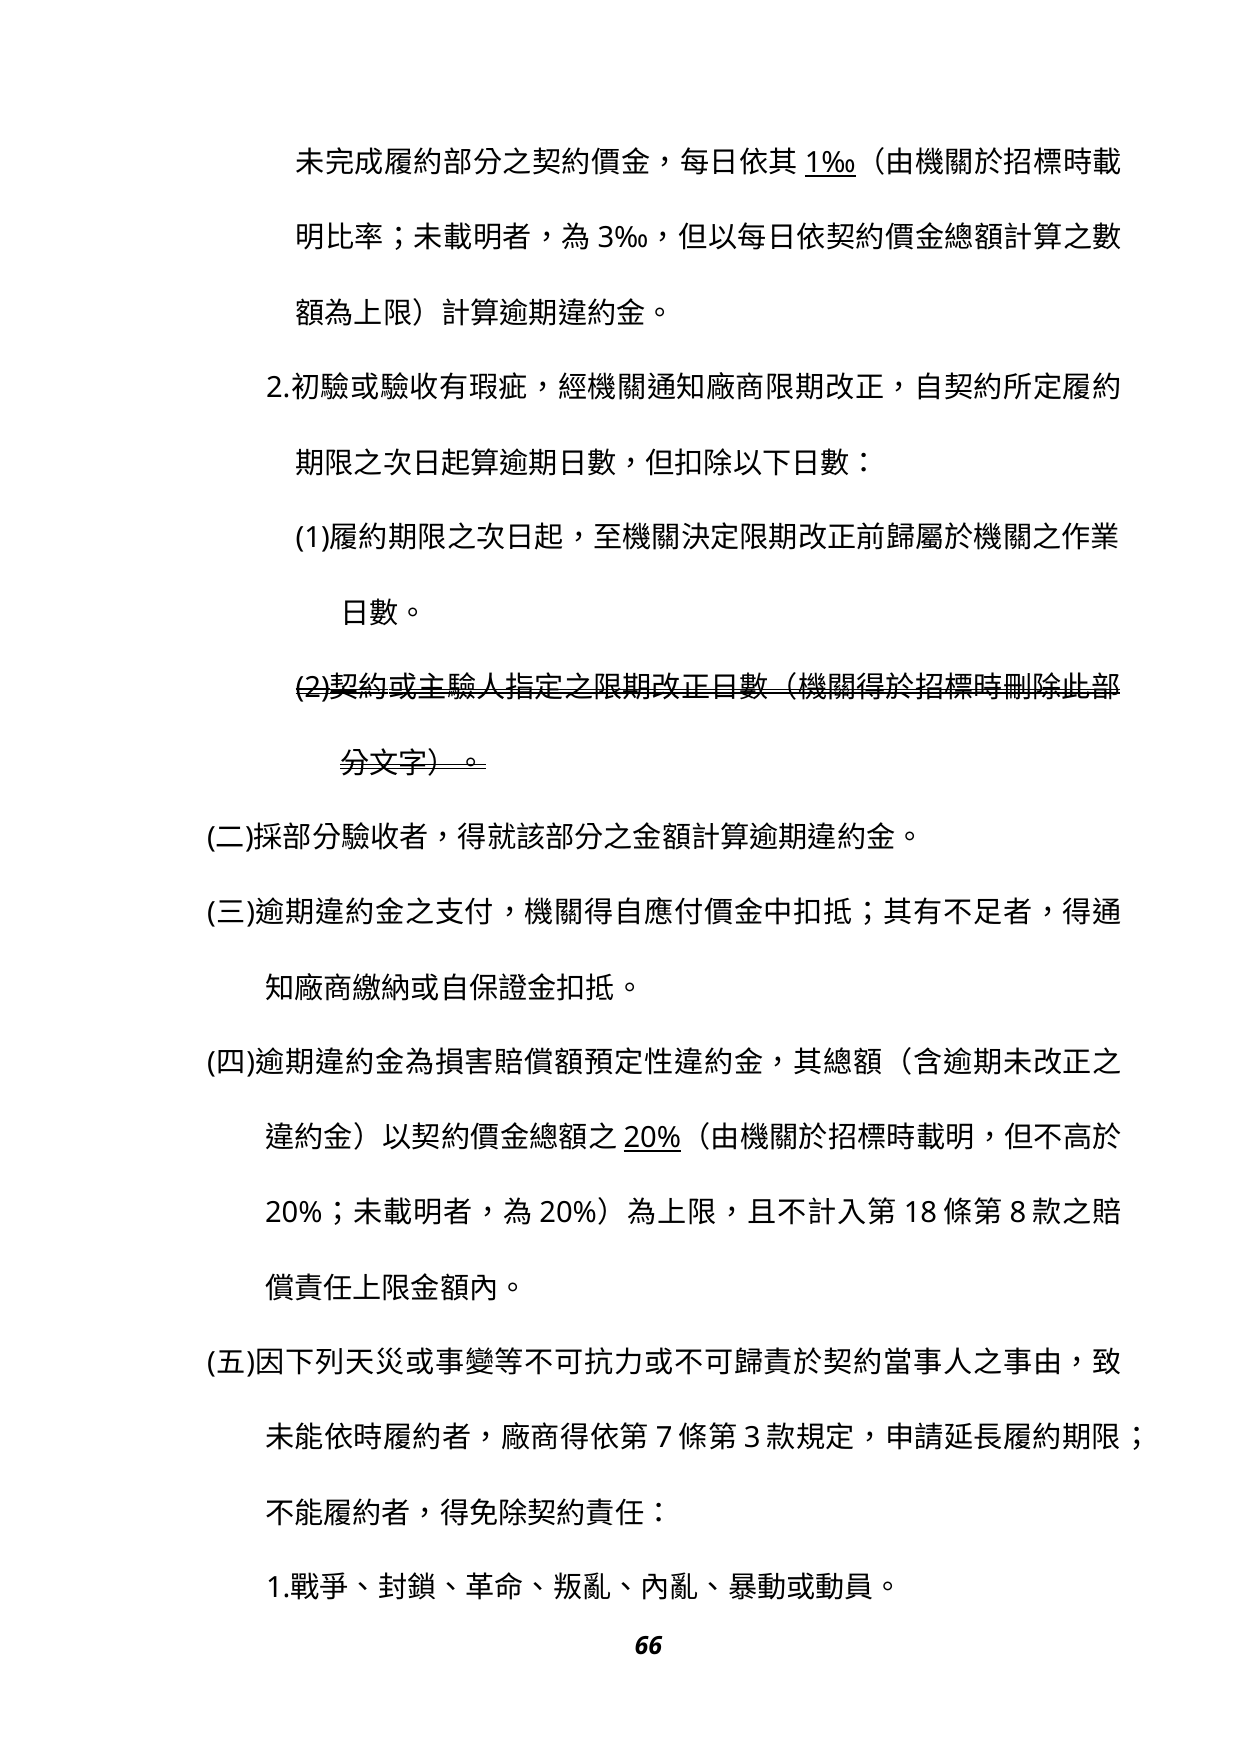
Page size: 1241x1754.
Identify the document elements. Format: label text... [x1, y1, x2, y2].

text (1)履約期限之次日起，至機關決定限期改正前歸屬於機關之作業日數。 [295, 498, 1122, 648]
text 1.戰爭、封鎖、革命、叛亂、內亂、暴動或動員。 [266, 1548, 1122, 1623]
text (三)逾期違約金之支付，機關得自應付價金中扣抵；其有不足者，得通知廠商繳納或自保證金扣抵。 [207, 873, 1122, 1023]
text 未完成履約部分之契約價金，每日依其1‰（由機關於招標時載明比率；未載明者，為3‰，但以每日依契約價金總額計算之數額為上限）計算逾期違約金。 [266, 123, 1122, 348]
text (2)契約或主驗人指定之限期改正日數（機關得於招標時刪除此部分文字）。 [295, 648, 1122, 798]
text (五)因下列天災或事變等不可抗力或不可歸責於契約當事人之事由，致未能依時履約者，廠商得依第7條第3款規定，申請延長履約期限；不能履約者，得免除契約責任： [207, 1323, 1122, 1548]
text (四)逾期違約金為損害賠償額預定性違約金，其總額（含逾期未改正之違約金）以契約價金總額之20%（由機關於招標時載明，但不高於20%；未載明者，為20%）為上限，且不計入第18條第8款之賠償責任上限金額內。 [207, 1023, 1122, 1323]
text 2.初驗或驗收有瑕疵，經機關通知廠商限期改正，自契約所定履約期限之次日起算逾期日數，但扣除以下日數： [266, 348, 1122, 498]
text (二)採部分驗收者，得就該部分之金額計算逾期違約金。 [207, 798, 1122, 873]
